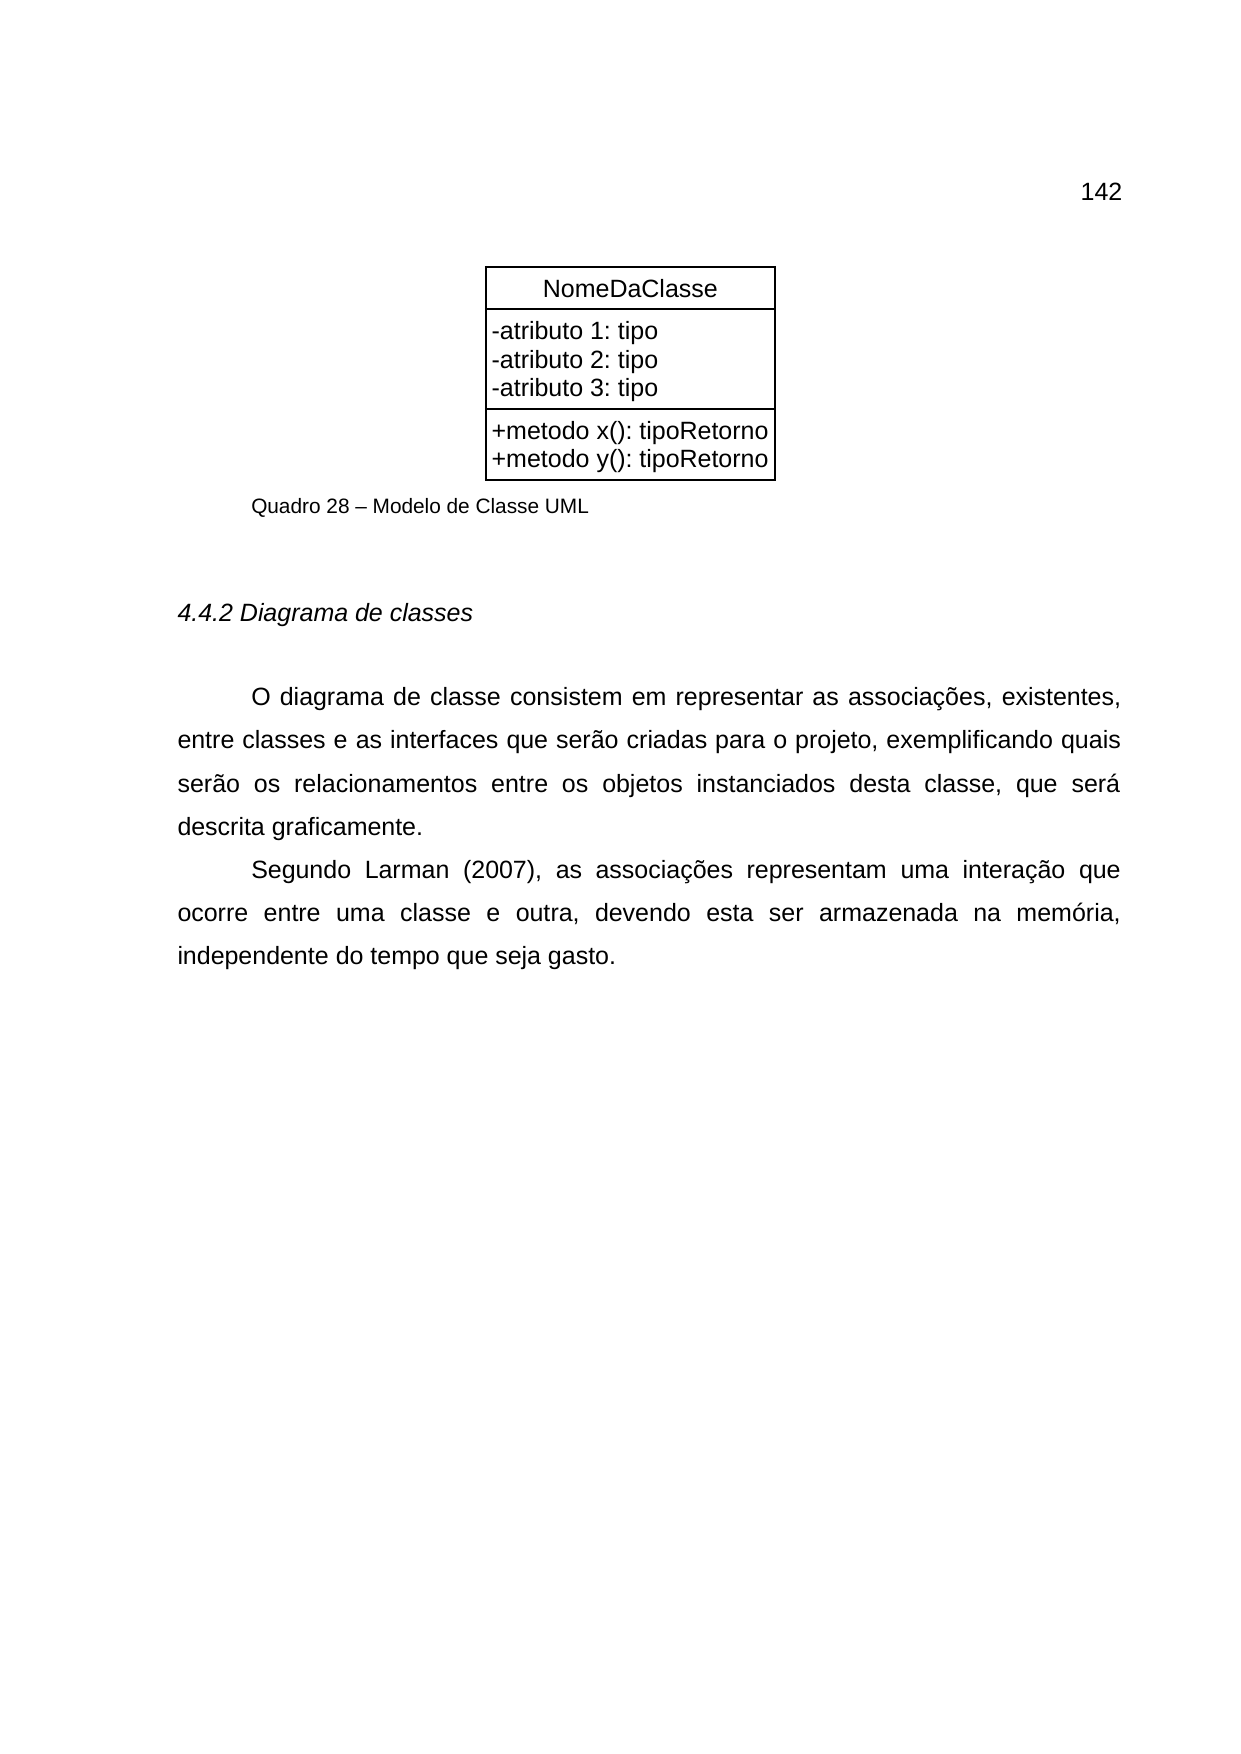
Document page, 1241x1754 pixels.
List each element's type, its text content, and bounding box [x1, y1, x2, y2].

subtitle 4.4.2 Diagrama de classes [177, 598, 1122, 627]
text Quadro 28 – Modelo de Classe UML [177, 493, 1122, 517]
text O diagrama de classe consistem em representar as associações, existentes, entre classes e as interfaces que serão criadas para o projeto, exemplificando quais serão os relacionamentos entre os objetos instanciados desta classe, que será descrita graficamente. [177, 682, 1122, 841]
table_cell +metodo x(): tipoRetorno +metodo y(): tipoRetorno [487, 410, 774, 479]
text Segundo Larman (2007), as associações representam uma interação que ocorre entre uma classe e outra, devendo esta ser armazenada na memória, independente do tempo que seja gasto. [177, 855, 1122, 970]
table_cell -atributo 1: tipo -atributo 2: tipo -atributo 3: tipo [487, 310, 774, 408]
table_header NomeDaClasse [487, 268, 774, 308]
